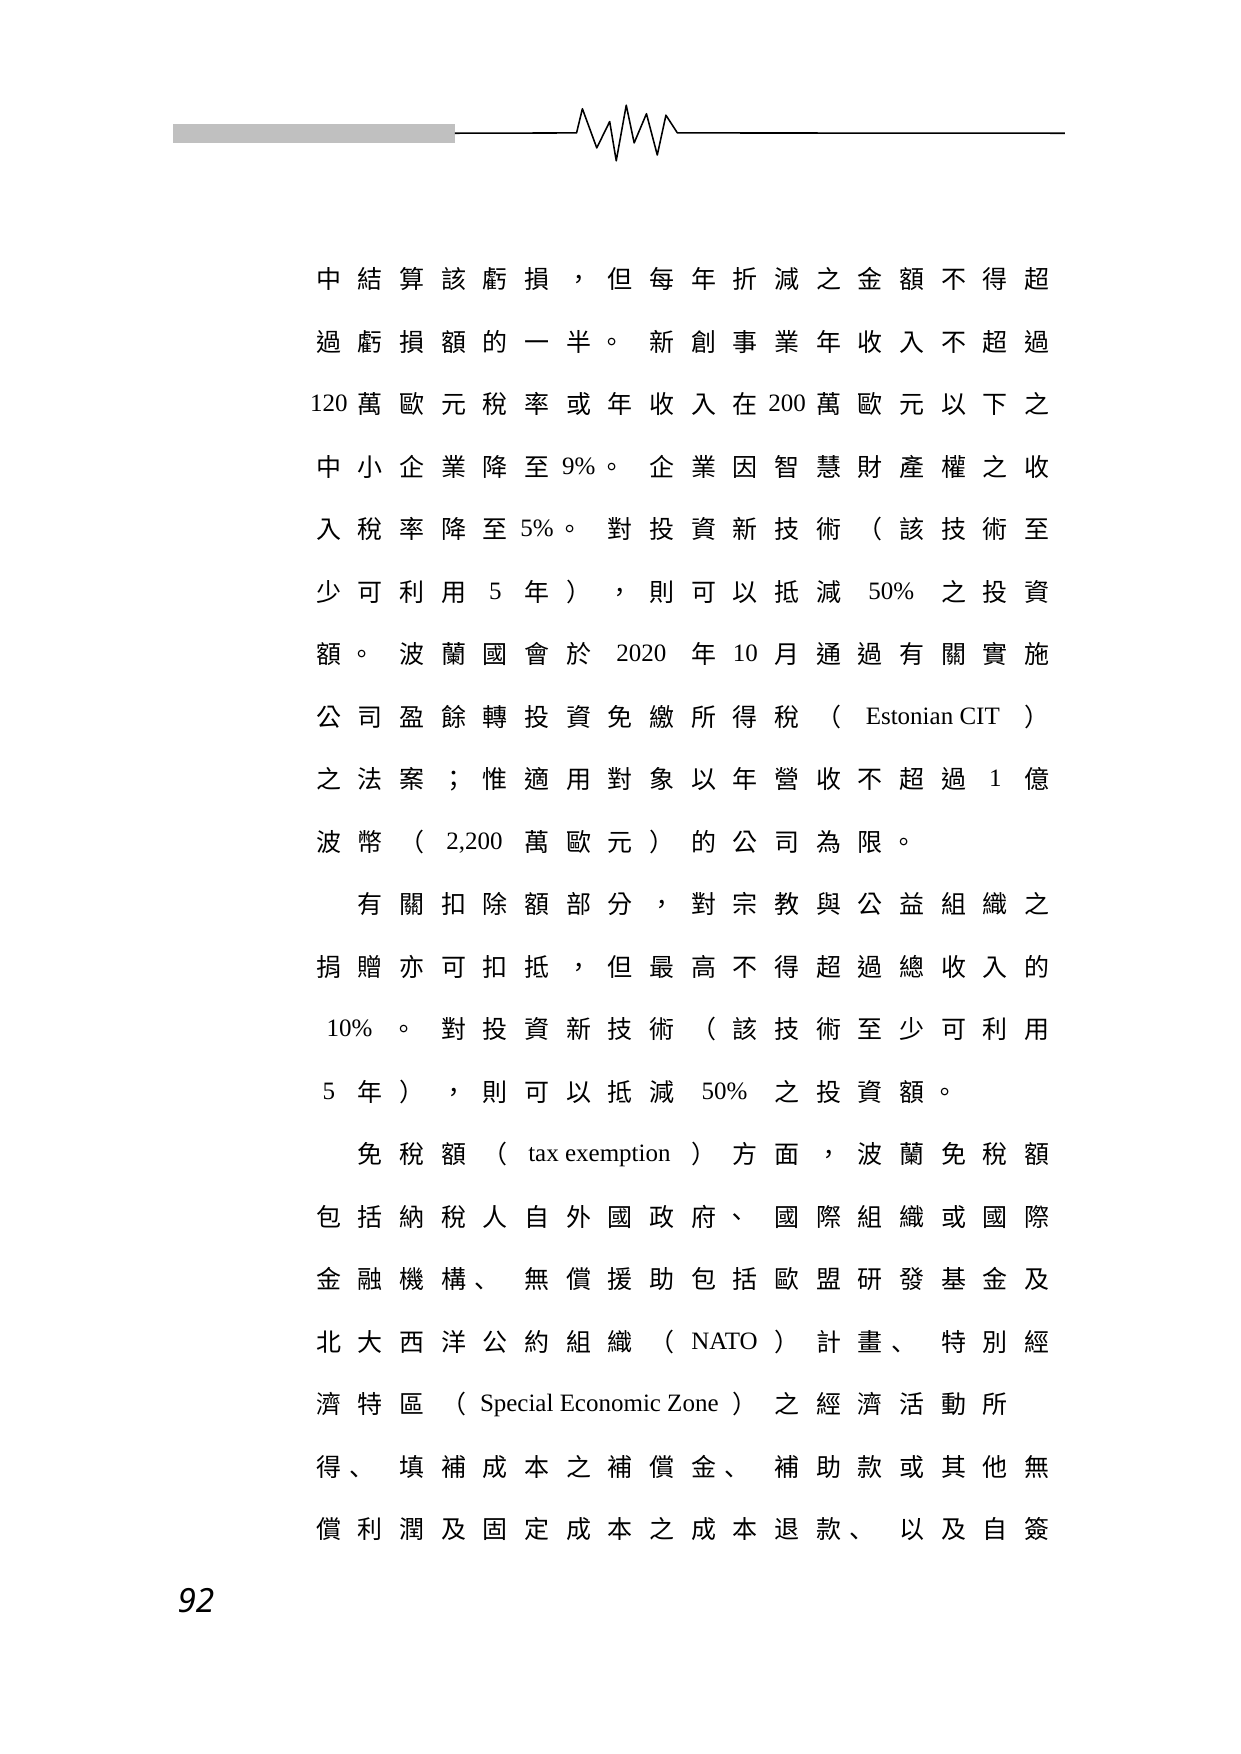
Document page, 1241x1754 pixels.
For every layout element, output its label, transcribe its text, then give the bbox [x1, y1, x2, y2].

text 中結算該虧損，但每年折減之金額不得超過虧損額的一半。新創事業年收入不超過120萬歐元稅率或年收入在200萬歐元以下之中小企業降至9%。企業因智慧財產權之收入稅率降至5%。對投資新技術（該技術至少可利用5年），則可以抵減50%之投資額。波蘭國會於2020年10月通過有關實施公司盈餘轉投資免繳所得稅（Estonian CIT）之法案；惟適用對象以年營收不超過1億波幣（2,200萬歐元）的公司為限。 [281, 236, 1058, 861]
text 有關扣除額部分，對宗教與公益組織之捐贈亦可扣抵，但最高不得超過總收入的10%。對投資新技術（該技術至少可利用5年），則可以抵減50%之投資額。 [281, 861, 1058, 1111]
text 免稅額（tax exemption）方面，波蘭免稅額包括納稅人自外國政府、國際組織或國際金融機構、無償援助包括歐盟研發基金及北大西洋公約組織（NATO）計畫、特別經濟特區（Special Economic Zone）之經濟活動所得、填補成本之補償金、補助款或其他無償利潤及固定成本之成本退款、以及自簽 [281, 1111, 1058, 1549]
